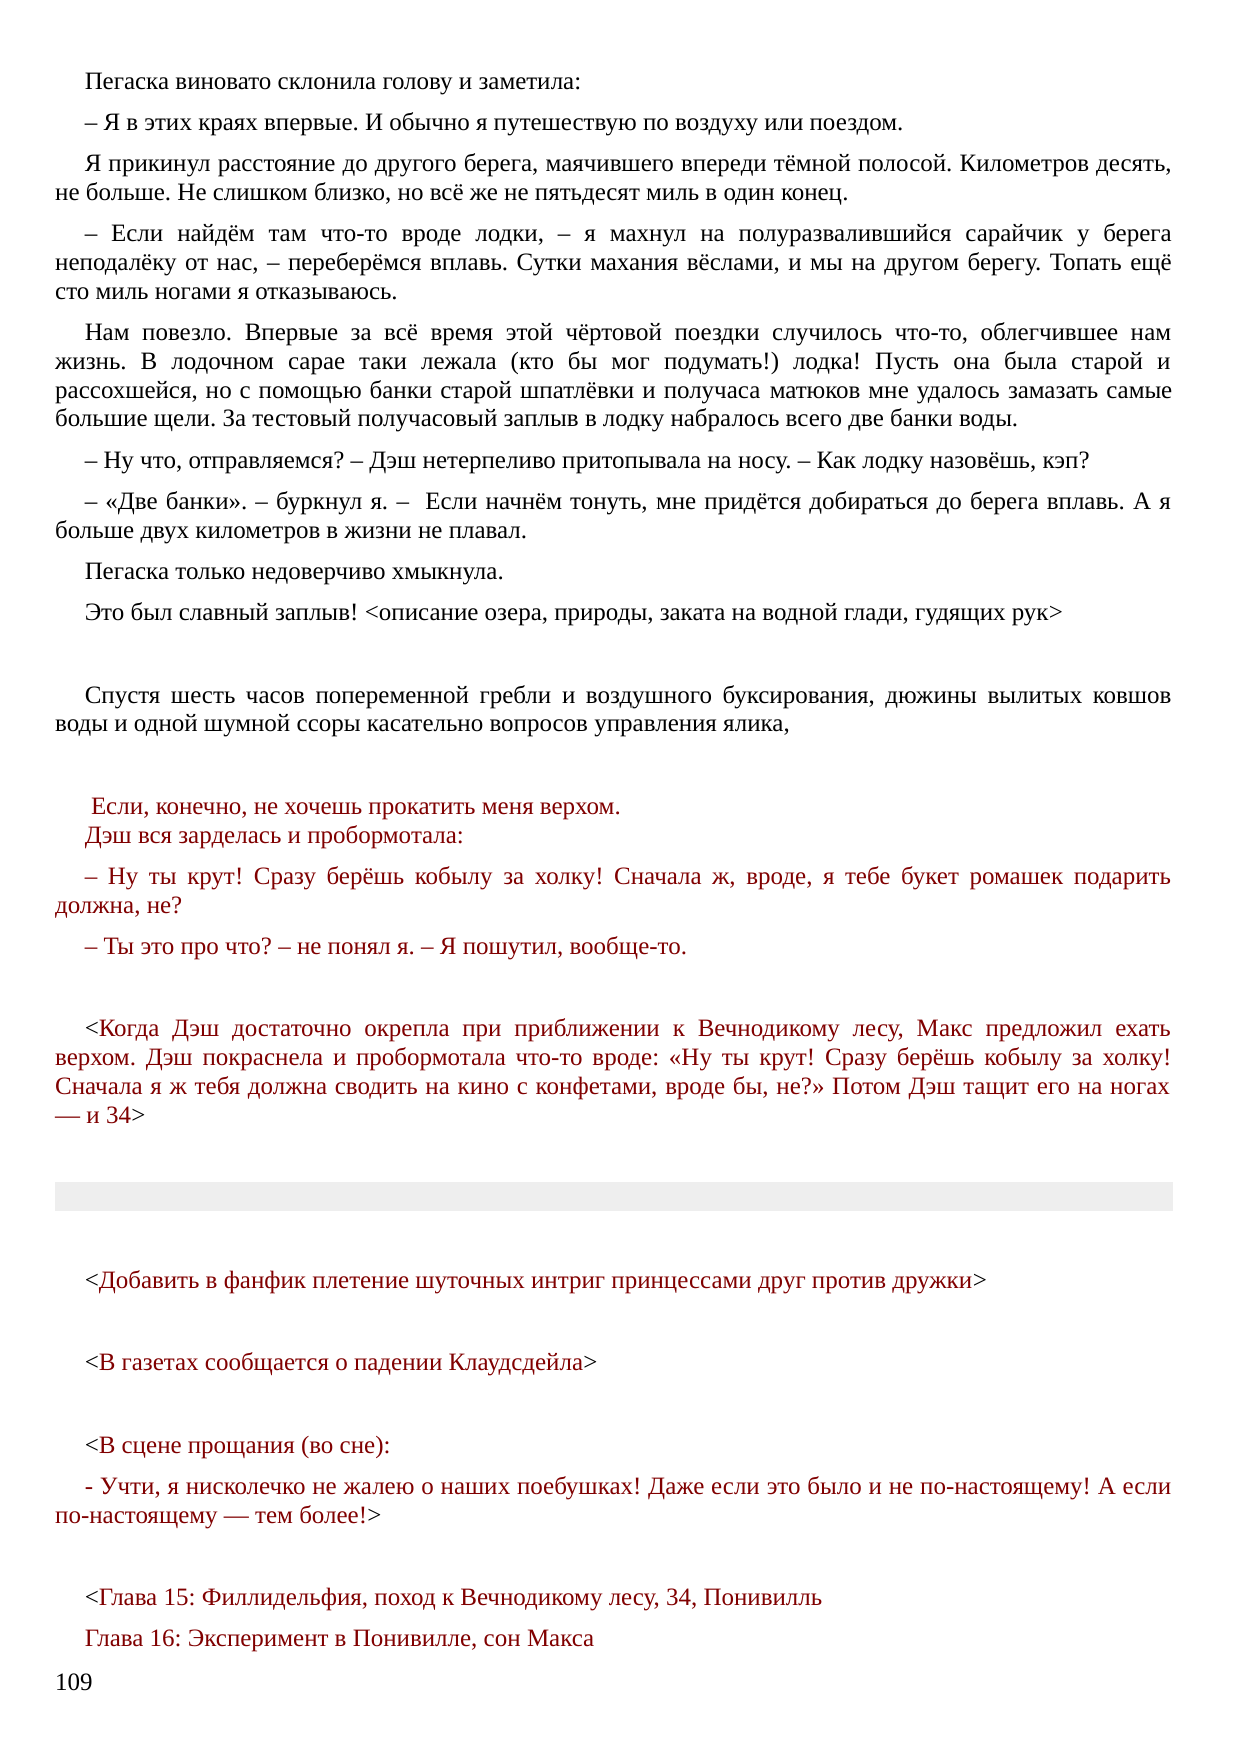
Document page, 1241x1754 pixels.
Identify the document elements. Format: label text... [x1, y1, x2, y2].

text Если, конечно, не хочешь прокатить меня верхом. [55, 791, 1173, 820]
text – Я в этих краях впервые. И обычно я путешествую по воздуху или поездом. [55, 107, 1173, 136]
text <В сцене прощания (во сне): [55, 1430, 1173, 1458]
text Пегаска только недоверчиво хмыкнула. [55, 556, 1173, 585]
text Я прикинул расстояние до другого берега, маячившего впереди тёмной полосой. Километров десять, не больше. Не слишком близко, но всё же не пятьдесят миль в один конец. [55, 148, 1173, 206]
text – Ты это про что? – не понял я. – Я пошутил, вообще-то. [55, 931, 1173, 960]
text Глава 16: Эксперимент в Понивилле, сон Макса [55, 1623, 1173, 1652]
text – Ну ты крут! Сразу берёшь кобылу за холку! Сначала ж, вроде, я тебе букет ромашек подарить должна, не? [55, 861, 1173, 918]
text – «Две банки». – буркнул я. – Если начнём тонуть, мне придётся добираться до берега вплавь. А я больше двух километров в жизни не плавал. [55, 486, 1173, 543]
text - Учти, я нисколечко не жалею о наших поебушках! Даже если это было и не по-настоящему! А если по-настоящему — тем более!> [55, 1471, 1173, 1528]
text Спустя шесть часов попеременной гребли и воздушного буксирования, дюжины вылитых ковшов воды и одной шумной ссоры касательно вопросов управления ялика, [55, 680, 1173, 737]
text Это был славный заплыв! <описание озера, природы, заката на водной глади, гудящих рук> [55, 597, 1173, 626]
text <Глава 15: Филлидельфия, поход к Вечнодикому лесу, 34, Понивилль [55, 1582, 1173, 1611]
text <Когда Дэш достаточно окрепла при приближении к Вечнодикому лесу, Макс предложил ехать верхом. Дэш покраснела и пробормотала что-то вроде: «Ну ты крут! Сразу берёшь кобылу за холку! Сначала я ж тебя должна сводить на кино с конфетами, вроде бы, не?» Потом Дэш тащит его на ногах — и 34> [55, 1013, 1173, 1128]
text – Ну что, отправляемся? – Дэш нетерпеливо притопывала на носу. – Как лодку назовёшь, кэп? [55, 445, 1173, 473]
text Дэш вся зарделась и пробормотала: [55, 820, 1173, 848]
text – Если найдём там что-то вроде лодки, – я махнул на полуразвалившийся сарайчик у берега неподалёку от нас, – переберёмся вплавь. Сутки махания вёслами, и мы на другом берегу. Топать ещё сто миль ногами я отказываюсь. [55, 218, 1173, 305]
text <В газетах сообщается о падении Клаудсдейла> [55, 1347, 1173, 1376]
text Нам повезло. Впервые за всё время этой чёртовой поездки случилось что-то, облегчившее нам жизнь. В лодочном сарае таки лежала (кто бы мог подумать!) лодка! Пусть она была старой и рассохшейся, но с помощью банки старой шпатлёвки и получаса матюков мне удалось замазать самые большие щели. За тестовый получасовый заплыв в лодку набралось всего две банки воды. [55, 317, 1173, 432]
text Пегаска виновато склонила голову и заметила: [55, 66, 1173, 95]
text <Добавить в фанфик плетение шуточных интриг принцессами друг против дружки> [55, 1265, 1173, 1293]
